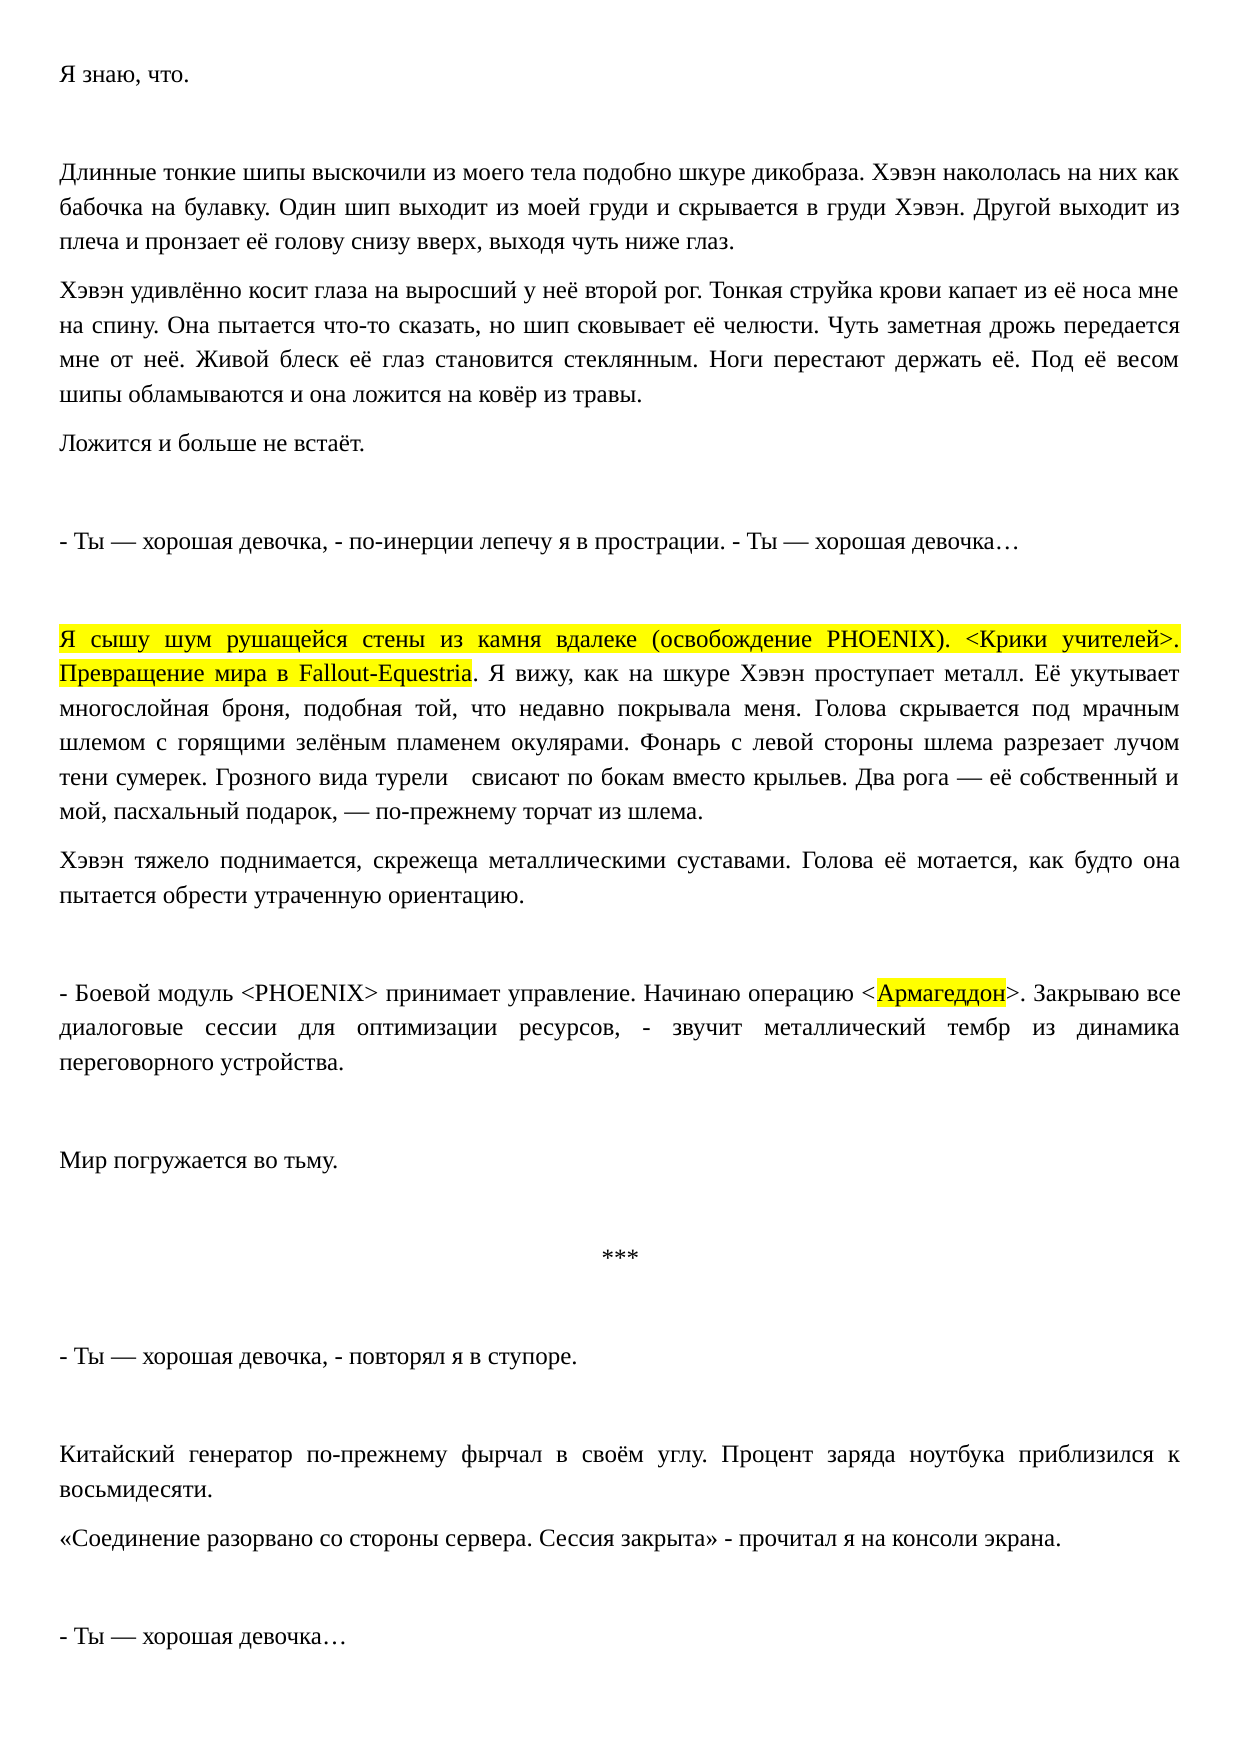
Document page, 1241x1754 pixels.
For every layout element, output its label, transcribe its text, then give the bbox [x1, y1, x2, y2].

text Я знаю, что. [59, 59, 1181, 88]
text Китайский генератор по-прежнему фырчал в своём углу. Процент заряда ноутбука приблизился к восьмидесяти. [59, 1439, 1181, 1503]
text Длинные тонкие шипы выскочили из моего тела подобно шкуре дикобраза. Хэвэн накололась на них как бабочка на булавку. Один шип выходит из моей груди и скрывается в груди Хэвэн. Другой выходит из плеча и пронзает её голову снизу вверх, выходя чуть ниже глаз. [59, 157, 1181, 255]
text Я сышу шум рушащейся стены из камня вдалеке (освобождение PHOENIX). <Крики учителей>. Превращение мира в Fallout-Equestria. Я вижу, как на шкуре Хэвэн проступает металл. Её укутывает многослойная броня, подобная той, что недавно покрывала меня. Голова скрывается под мрачным шлемом с горящими зелёным пламенем окулярами. Фонарь с левой стороны шлема разрезает лучом тени сумерек. Грозного вида турели свисают по бокам вместо крыльев. Два рога — её собственный и мой, пасхальный подарок, — по-прежнему торчат из шлема. [59, 624, 1181, 825]
text - Ты — хорошая девочка… [59, 1621, 1181, 1650]
text Ложится и больше не встаёт. [59, 428, 1181, 456]
text - Боевой модуль <PHOENIX> принимает управление. Начинаю операцию <Армагеддон>. Закрываю все диалоговые сессии для оптимизации ресурсов, - звучит металлический тембр из динамика переговорного устройства. [59, 978, 1181, 1076]
text Хэвэн тяжело поднимается, скрежеща металлическими суставами. Голова её мотается, как будто она пытается обрести утраченную ориентацию. [59, 845, 1181, 909]
text - Ты — хорошая девочка, - повторял я в ступоре. [59, 1341, 1181, 1370]
text Мир погружается во тьму. [59, 1145, 1181, 1174]
text Хэвэн удивлённо косит глаза на выросший у неё второй рог. Тонкая струйка крови капает из её носа мне на спину. Она пытается что-то сказать, но шип сковывает её челюсти. Чуть заметная дрожь передается мне от неё. Живой блеск её глаз становится стеклянным. Ноги перестают держать её. Под её весом шипы обламываются и она ложится на ковёр из травы. [59, 275, 1181, 407]
text «Соединение разорвано со стороны сервера. Сессия закрыта» - прочитал я на консоли экрана. [59, 1523, 1181, 1552]
text *** [59, 1243, 1181, 1272]
text - Ты — хорошая девочка, - по-инерции лепечу я в прострации. - Ты — хорошая девочка… [59, 526, 1181, 554]
